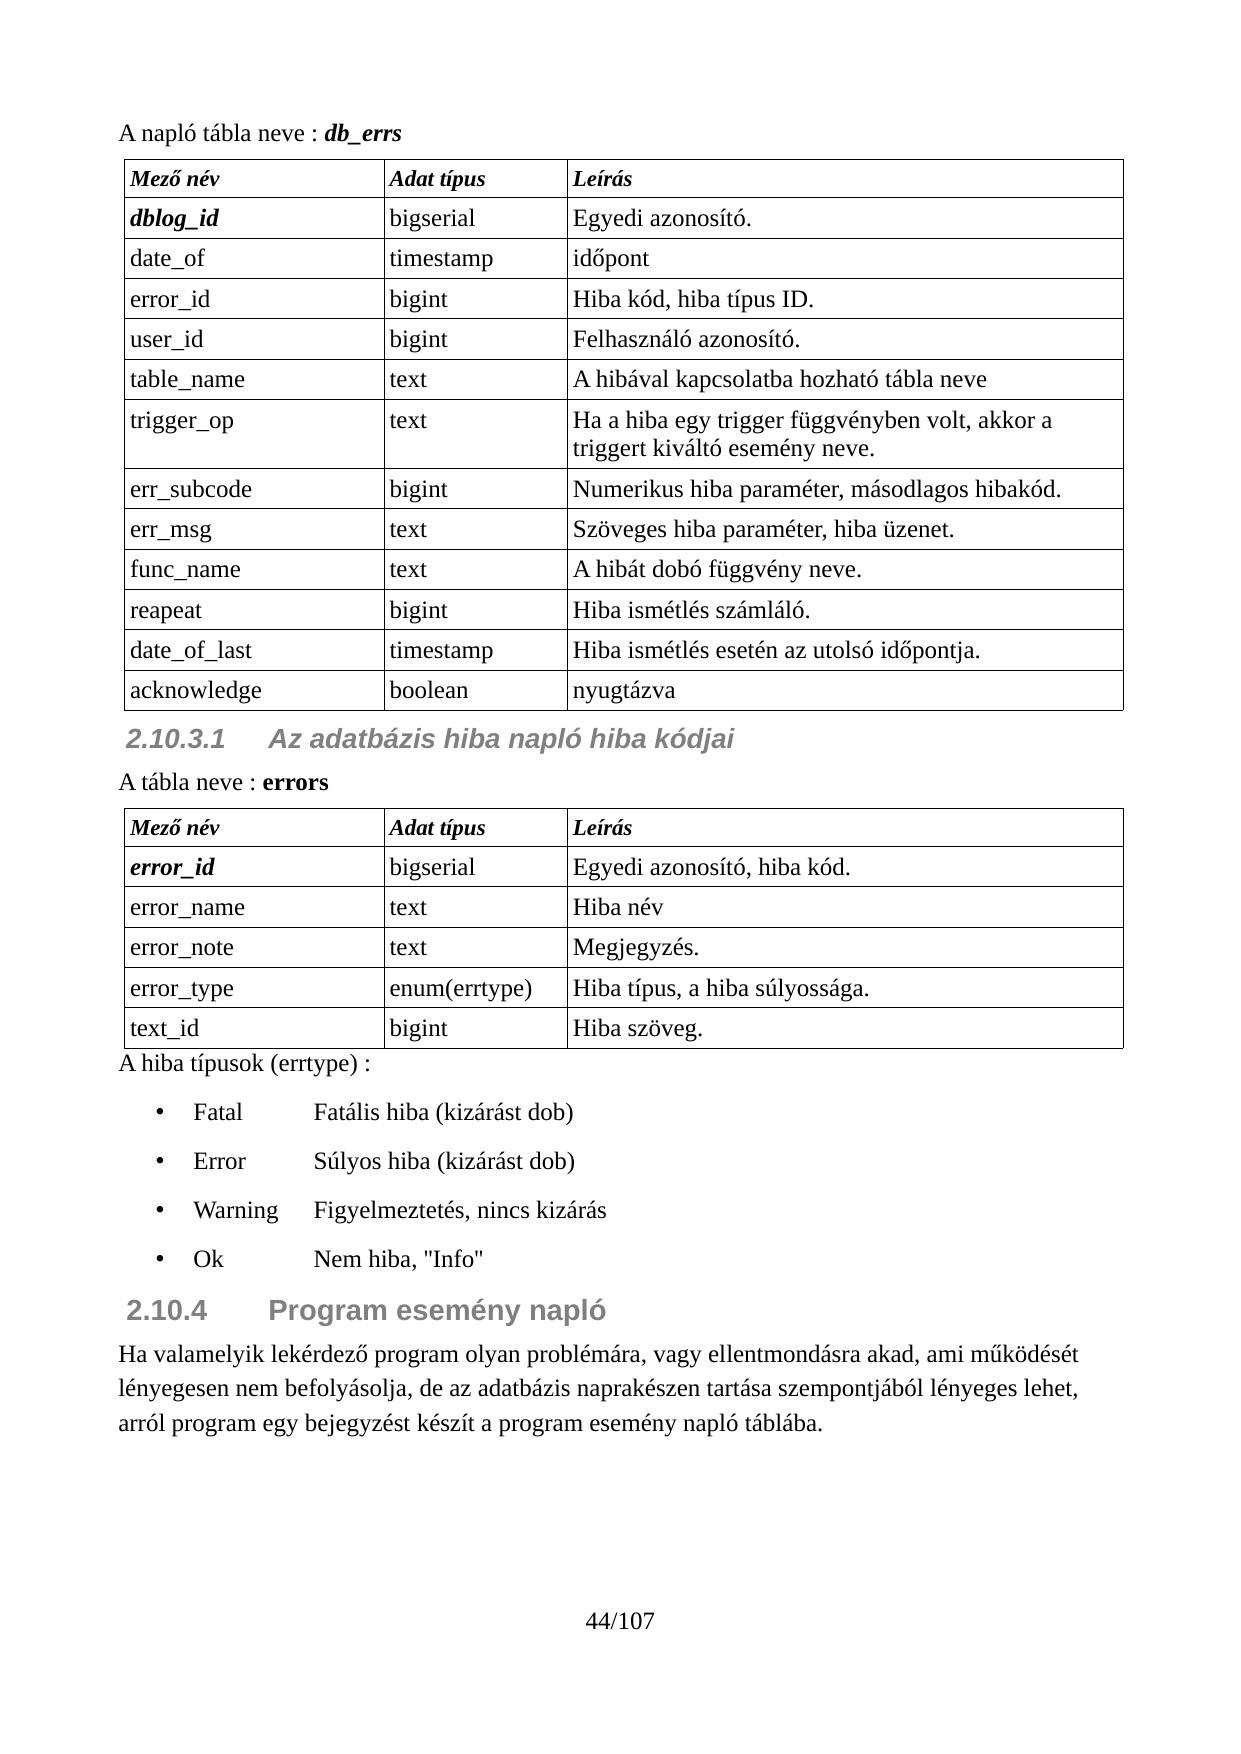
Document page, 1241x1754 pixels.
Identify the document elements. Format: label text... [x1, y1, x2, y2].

table_cell text [385, 887, 567, 927]
table_header Mező név [125, 160, 384, 197]
table_cell Hiba szöveg. [568, 1008, 1123, 1047]
table_cell error_name [125, 887, 384, 927]
table_cell Egyedi azonosító, hiba kód. [568, 847, 1123, 886]
table_cell text_id [125, 1008, 384, 1047]
table_header Mező név [125, 809, 384, 846]
subtitle Az adatbázis hiba napló hiba kódjai [118, 722, 1122, 754]
table_cell text [385, 928, 567, 967]
table_cell error_id [125, 279, 384, 318]
table_cell error_type [125, 968, 384, 1007]
table_cell text [385, 509, 567, 548]
table_cell text [385, 550, 567, 589]
table_cell func_name [125, 550, 384, 589]
list Warning Figyelmeztetés, nincs kizárás [156, 1195, 1122, 1223]
list Ok Nem hiba, ''Info'' [156, 1244, 1122, 1273]
table_cell date_of_last [125, 630, 384, 669]
table_cell table_name [125, 360, 384, 399]
list Fatal Fatális hiba (kizárást dob) [156, 1097, 1122, 1125]
table_cell Hiba típus, a hiba súlyossága. [568, 968, 1123, 1007]
text A tábla neve : errors [118, 767, 1122, 796]
table_cell text [385, 360, 567, 399]
table_cell időpont [568, 239, 1123, 278]
table_header Adat típus [385, 160, 567, 197]
table_cell Numerikus hiba paraméter, másodlagos hibakód. [568, 469, 1123, 508]
table_cell timestamp [385, 630, 567, 669]
table_cell Ha a hiba egy trigger függvényben volt, akkor a triggert kiváltó esemény neve. [568, 400, 1123, 468]
table_cell Hiba ismétlés számláló. [568, 590, 1123, 629]
table_cell bigint [385, 469, 567, 508]
table_cell dblog_id [125, 198, 384, 238]
table_cell boolean [385, 671, 567, 710]
table_cell Egyedi azonosító. [568, 198, 1123, 238]
table_cell Hiba ismétlés esetén az utolsó időpontja. [568, 630, 1123, 669]
table_cell timestamp [385, 239, 567, 278]
table_cell bigint [385, 1008, 567, 1047]
table_cell bigint [385, 590, 567, 629]
text A hiba típusok (errtype) : [118, 1048, 1122, 1076]
table_cell reapeat [125, 590, 384, 629]
table_cell Szöveges hiba paraméter, hiba üzenet. [568, 509, 1123, 548]
table_cell bigserial [385, 198, 567, 238]
table_cell nyugtázva [568, 671, 1123, 710]
table_cell enum(errtype) [385, 968, 567, 1007]
table_cell bigint [385, 319, 567, 358]
table_cell A hibával kapcsolatba hozható tábla neve [568, 360, 1123, 399]
table_cell err_msg [125, 509, 384, 548]
table_cell user_id [125, 319, 384, 358]
table_cell trigger_op [125, 400, 384, 468]
table_header Adat típus [385, 809, 567, 846]
table_cell bigint [385, 279, 567, 318]
table_cell A hibát dobó függvény neve. [568, 550, 1123, 589]
table_cell acknowledge [125, 671, 384, 710]
subtitle Program esemény napló [118, 1293, 1122, 1326]
text Ha valamelyik lekérdező program olyan problémára, vagy ellentmondásra akad, ami működését lényegesen nem befolyásolja, de az adatbázis naprakészen tartása szempontjából lényeges lehet, arról program egy bejegyzést készít a program esemény napló táblába. [118, 1339, 1122, 1437]
table_header Leírás [568, 809, 1123, 846]
table_cell date_of [125, 239, 384, 278]
text A napló tábla neve : db_errs [118, 118, 1122, 147]
table_cell Hiba név [568, 887, 1123, 927]
table_header Leírás [568, 160, 1123, 197]
table_cell err_subcode [125, 469, 384, 508]
table_cell error_note [125, 928, 384, 967]
list Error Súlyos hiba (kizárást dob) [156, 1146, 1122, 1174]
table_cell text [385, 400, 567, 468]
table_cell bigserial [385, 847, 567, 886]
table_cell error_id [125, 847, 384, 886]
table_cell Felhasználó azonosító. [568, 319, 1123, 358]
table_cell Hiba kód, hiba típus ID. [568, 279, 1123, 318]
table_cell Megjegyzés. [568, 928, 1123, 967]
